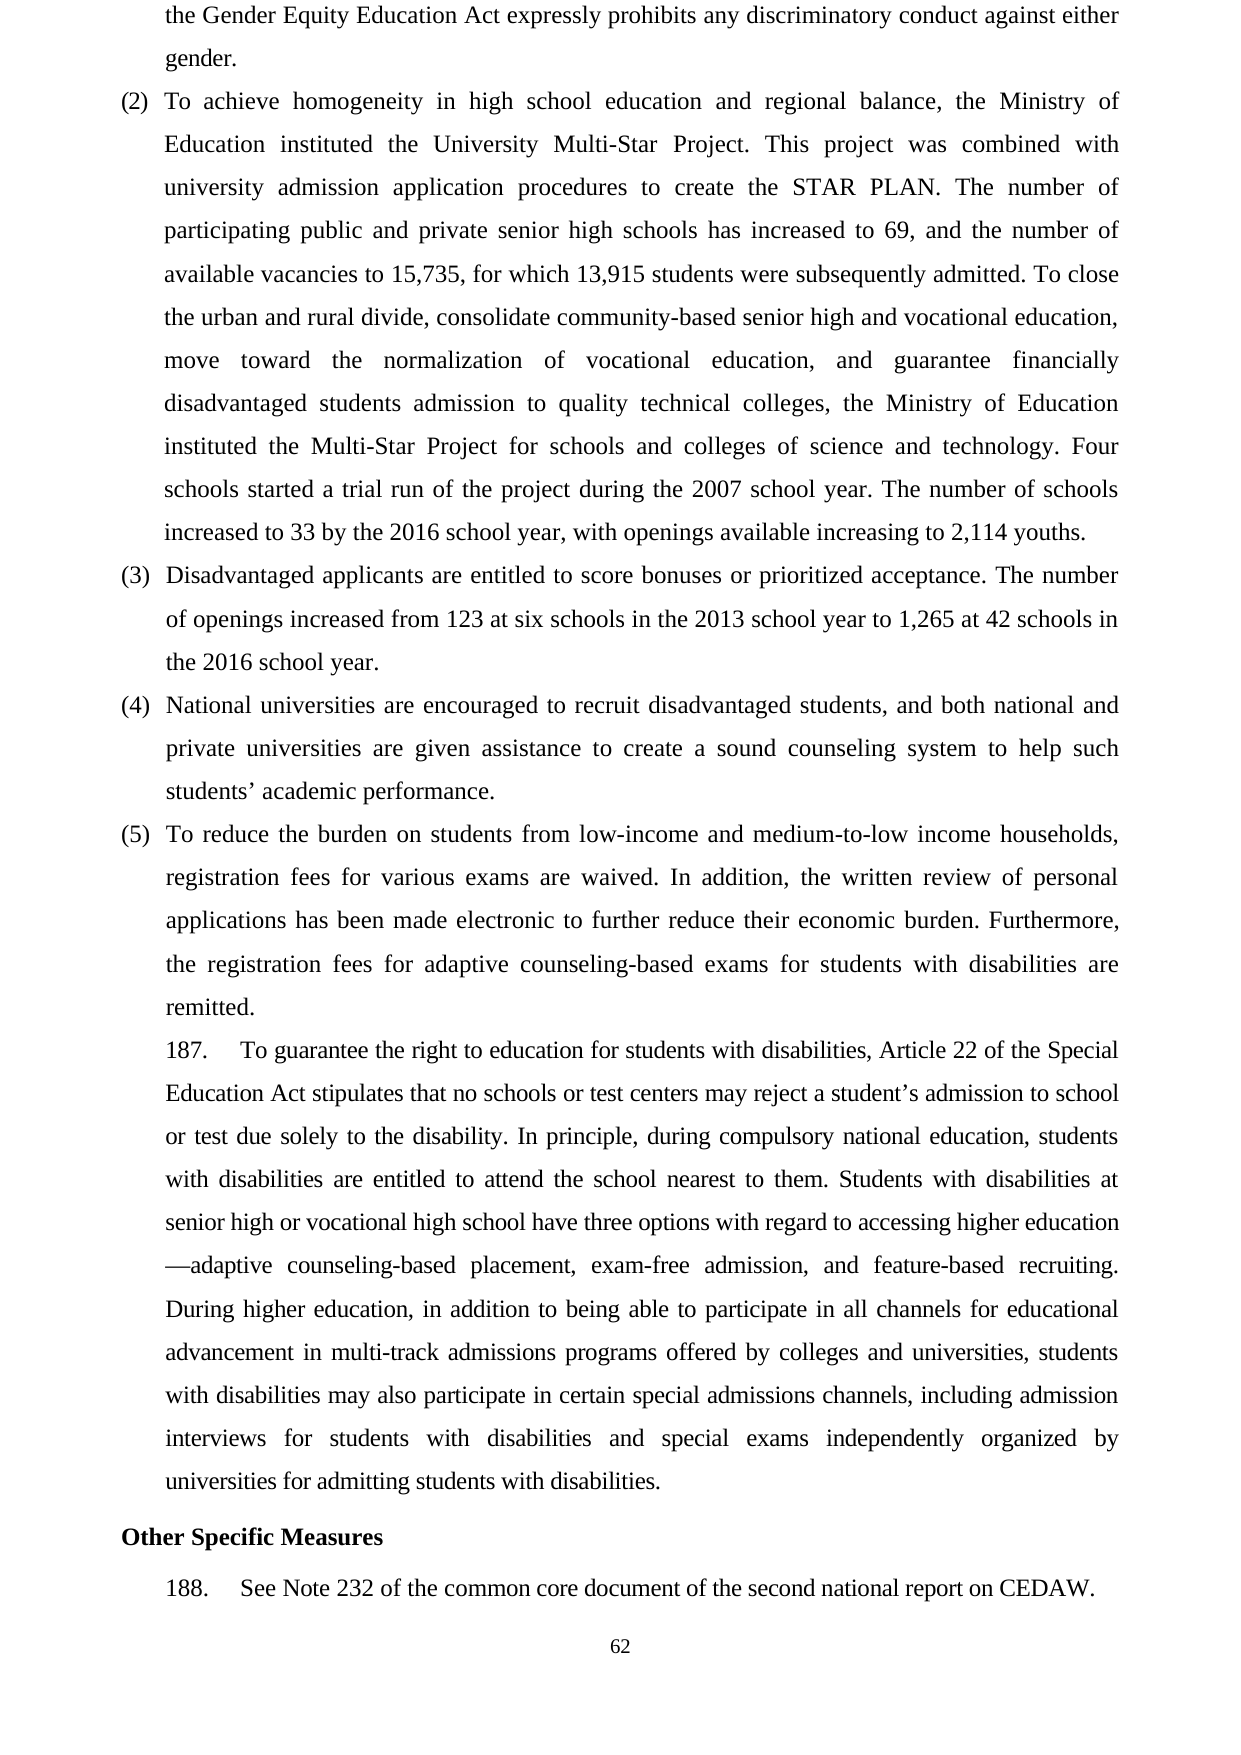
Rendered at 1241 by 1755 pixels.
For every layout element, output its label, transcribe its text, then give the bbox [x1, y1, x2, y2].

list To reduce the burden on students from low-income and medium-to-low income households, registration fees for various exams are waived. In addition, the written review of personal applications has been made electronic to further reduce their economic burden. Furthermore, the registration fees for adaptive counseling-based exams for students with disabilities are remitted. [121, 819, 1120, 1021]
list the Gender Equity Education Act expressly prohibits any discriminatory conduct against either gender. [121, 0, 1120, 72]
list To achieve homogeneity in high school education and regional balance, the Ministry of Education instituted the University Multi-Star Project. This project was combined with university admission application procedures to create the STAR PLAN. The number of participating public and private senior high schools has increased to 69, and the number of available vacancies to 15,735, for which 13,915 students were subsequently admitted. To close the urban and rural divide, consolidate community-based senior high and vocational education, move toward the normalization of vocational education, and guarantee financially disadvantaged students admission to quality technical colleges, the Ministry of Education instituted the Multi-Star Project for schools and colleges of science and technology. Four schools started a trial run of the project during the 2007 school year. The number of schools increased to 33 by the 2016 school year, with openings available increasing to 2,114 youths. [121, 86, 1120, 546]
list See Note 232 of the common core document of the second national report on CEDAW. [165, 1563, 1119, 1605]
list To guarantee the right to education for students with disabilities, Article 22 of the Special Education Act stipulates that no schools or test centers may reject a student’s admission to school or test due solely to the disability. In principle, during compulsory national education, students with disabilities are entitled to attend the school nearest to them. Students with disabilities at senior high or vocational high school have three options with regard to accessing higher education—adaptive counseling-based placement, exam-free admission, and feature-based recruiting. During higher education, in addition to being able to participate in all channels for educational advancement in multi-track admissions programs offered by colleges and universities, students with disabilities may also participate in certain special admissions channels, including admission interviews for students with disabilities and special exams independently organized by universities for admitting students with disabilities. [165, 1035, 1119, 1495]
subtitle Other Specific Measures [121, 1522, 1120, 1551]
list Disadvantaged applicants are entitled to score bonuses or prioritized acceptance. The number of openings increased from 123 at six schools in the 2013 school year to 1,265 at 42 schools in the 2016 school year. [121, 561, 1120, 676]
list National universities are encouraged to recruit disadvantaged students, and both national and private universities are given assistance to create a sound counseling system to help such students’ academic performance. [121, 690, 1120, 805]
